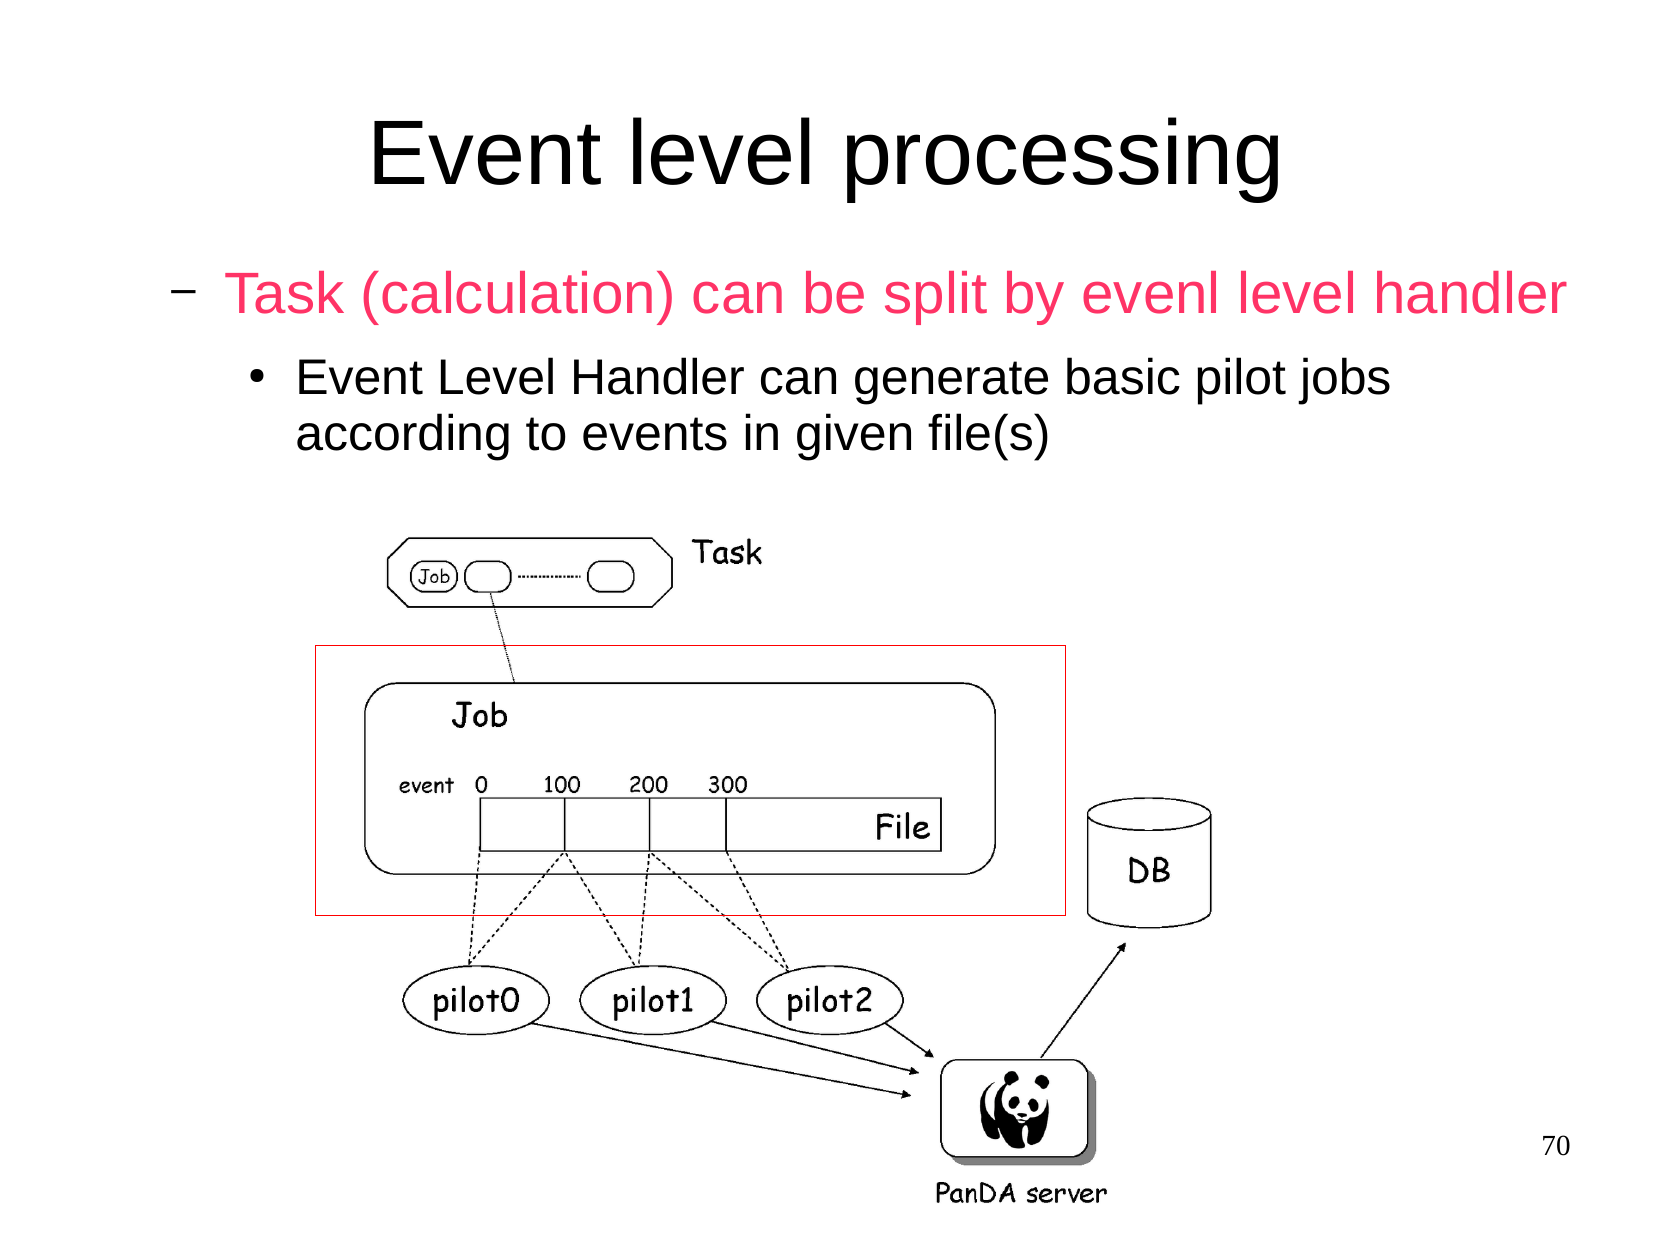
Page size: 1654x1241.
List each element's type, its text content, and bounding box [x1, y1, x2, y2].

title Event level processing [82, 49, 1571, 257]
list Task (calculation) can be split by evenl level handler Event Level Handler can generate basic pilot jobs according to events in given file(s) [82, 260, 1571, 1141]
picture [330, 1141, 1306, 1231]
